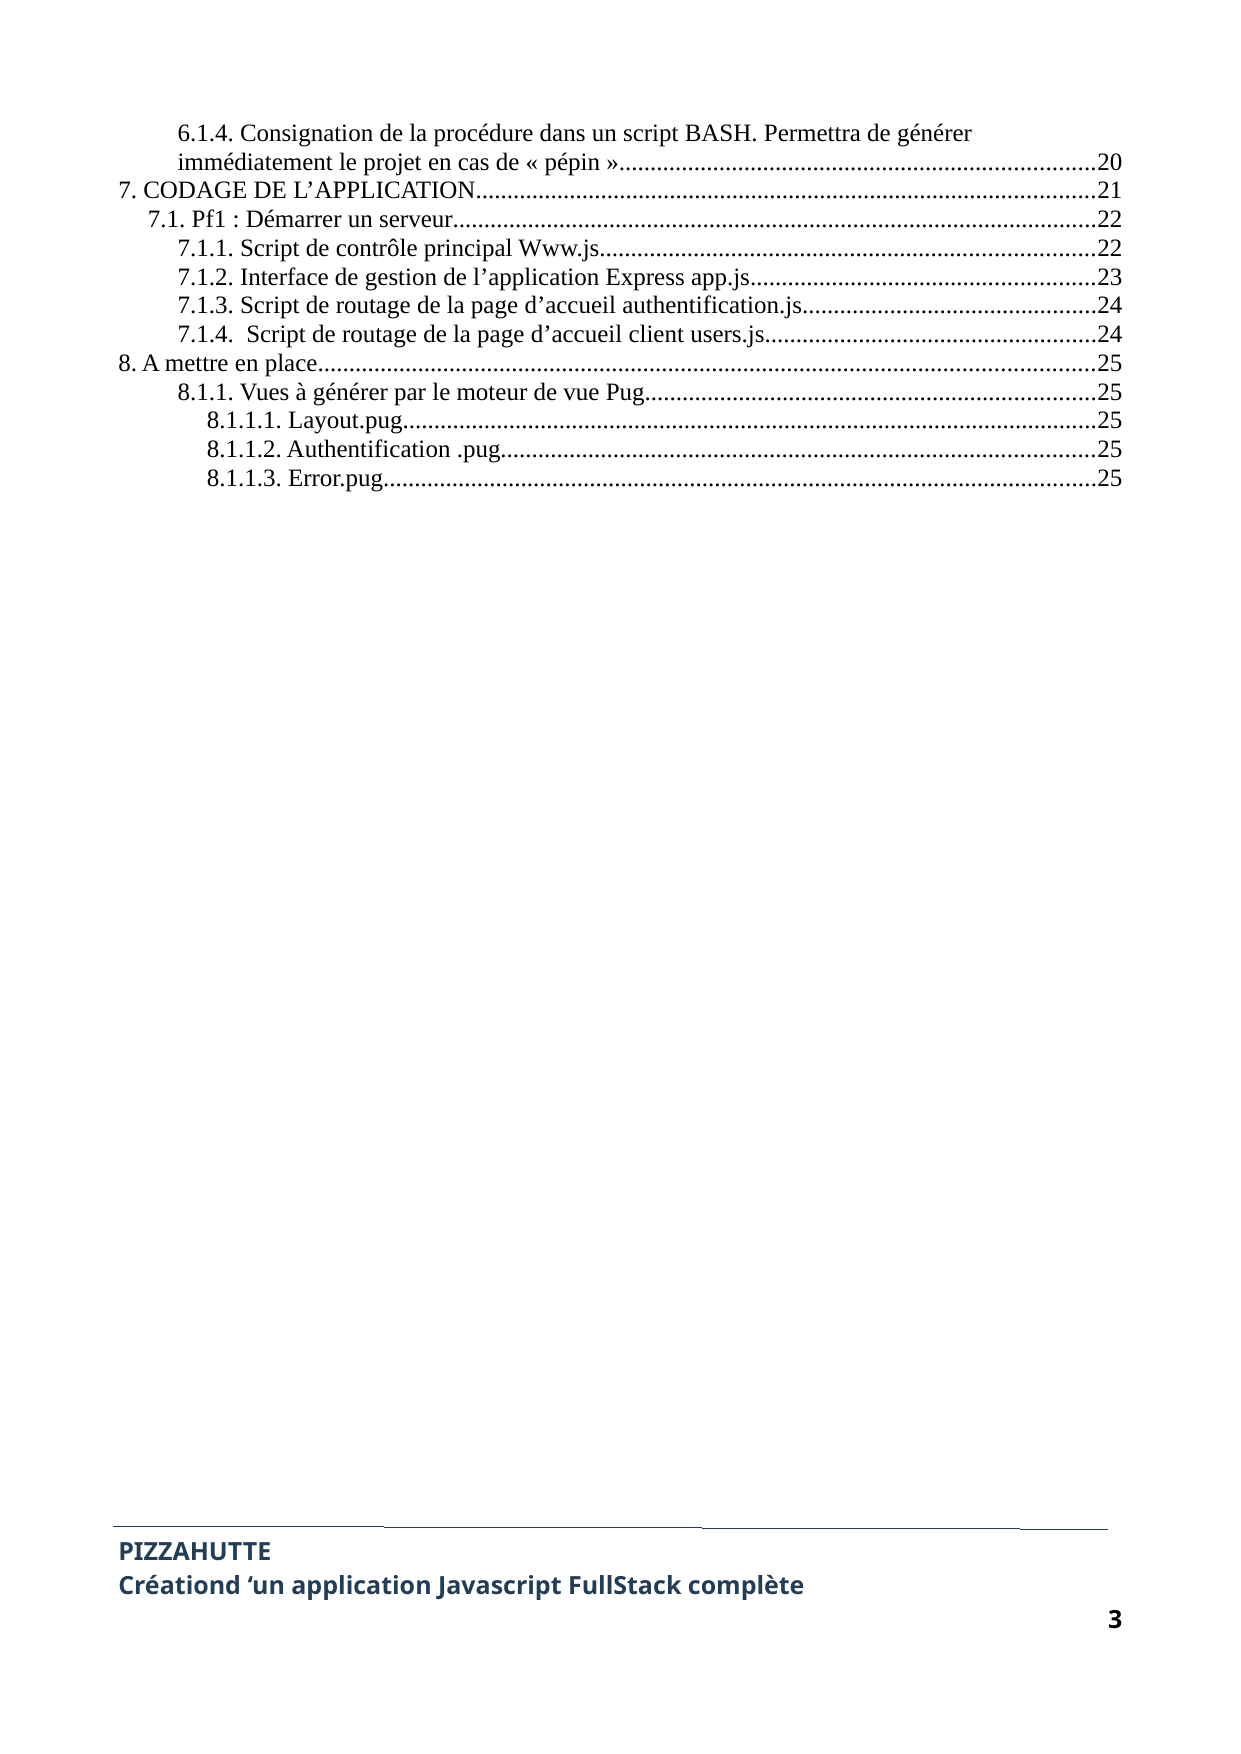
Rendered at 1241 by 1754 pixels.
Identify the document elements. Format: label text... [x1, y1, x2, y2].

text 8.1.1.3. Error.pug 25 [207, 463, 1122, 492]
text 6.1.4. Consignation de la procédure dans un script BASH. Permettra de générer immédiatement le projet en cas de « pépin » 20 [177, 118, 1122, 176]
text 8.1.1.2. Authentification .pug 25 [207, 434, 1122, 463]
text 8. A mettre en place 25 [118, 348, 1122, 377]
text 7.1.3. Script de routage de la page d’accueil authentification.js 24 [177, 291, 1122, 319]
text 7.1. Pf1 : Démarrer un serveur 22 [148, 204, 1122, 233]
text 7. CODAGE DE L’APPLICATION 21 [118, 176, 1122, 204]
text 7.1.2. Interface de gestion de l’application Express app.js 23 [177, 262, 1122, 291]
text 7.1.1. Script de contrôle principal Www.js 22 [177, 233, 1122, 262]
text 8.1.1.1. Layout.pug 25 [207, 406, 1122, 434]
text 7.1.4. Script de routage de la page d’accueil client users.js 24 [177, 319, 1122, 348]
text 8.1.1. Vues à générer par le moteur de vue Pug 25 [177, 377, 1122, 406]
